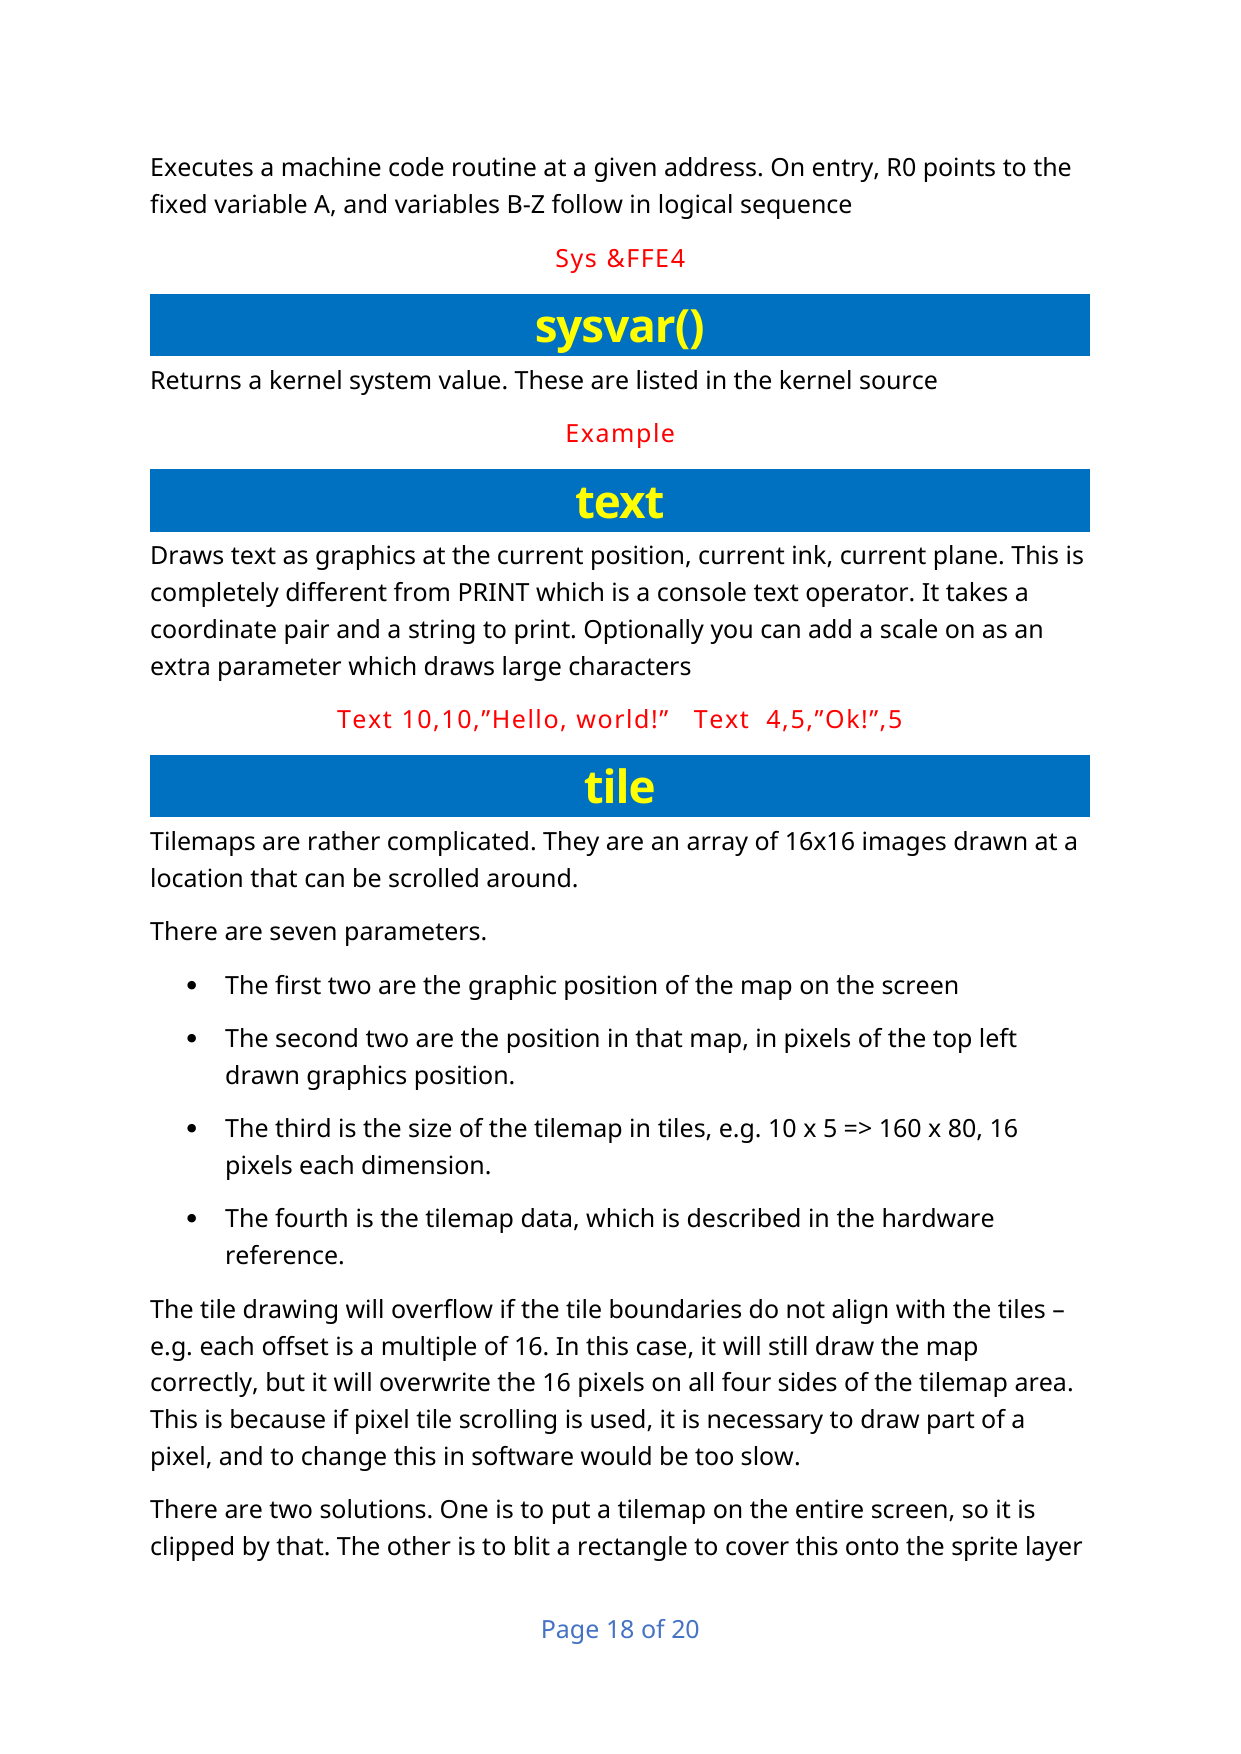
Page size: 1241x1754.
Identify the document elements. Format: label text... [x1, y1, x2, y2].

text There are seven parameters. [150, 914, 1090, 948]
title sysvar() [150, 294, 1090, 356]
text Tilemaps are rather complicated. They are an array of 16x16 images drawn at a location that can be scrolled around. [150, 824, 1090, 894]
text There are two solutions. One is to put a tilemap on the entire screen, so it is clipped by that. The other is to blit a rectangle to cover this onto the sprite layer [150, 1492, 1090, 1563]
title tile [150, 755, 1090, 817]
list The first two are the graphic position of the map on the screen [187, 967, 1090, 1001]
subtitle Sys &FFE4 [150, 240, 1090, 274]
text The tile drawing will overflow if the tile boundaries do not align with the tiles – e.g. each offset is a multiple of 16. In this case, it will still draw the map correctly, but it will overwrite the 16 pixels on all four sides of the tilemap area. This is because if pixel tile scrolling is used, it is necessary to draw part of a pixel, and to change this in software would be too slow. [150, 1291, 1090, 1472]
list The second two are the position in that map, in pixels of the top left drawn graphics position. [187, 1021, 1090, 1092]
text Draws text as graphics at the current position, current ink, current plane. This is completely different from PRINT which is a console text operator. It takes a coordinate pair and a string to print. Optionally you can add a scale on as an extra parameter which draws large characters [150, 538, 1090, 682]
list The fourth is the tilemap data, which is described in the hardware reference. [187, 1201, 1090, 1272]
subtitle Text 10,10,”Hello, world!” Text 4,5,”Ok!”,5 [150, 702, 1090, 736]
text Returns a kernel system value. These are listed in the kernel source [150, 362, 1090, 396]
text Executes a machine code routine at a given address. On entry, R0 points to the fixed variable A, and variables B-Z follow in logical sequence [150, 150, 1090, 221]
title text [150, 469, 1090, 532]
subtitle Example [150, 416, 1090, 450]
list The third is the size of the tilemap in tiles, e.g. 10 x 5 => 160 x 80, 16 pixels each dimension. [187, 1111, 1090, 1182]
